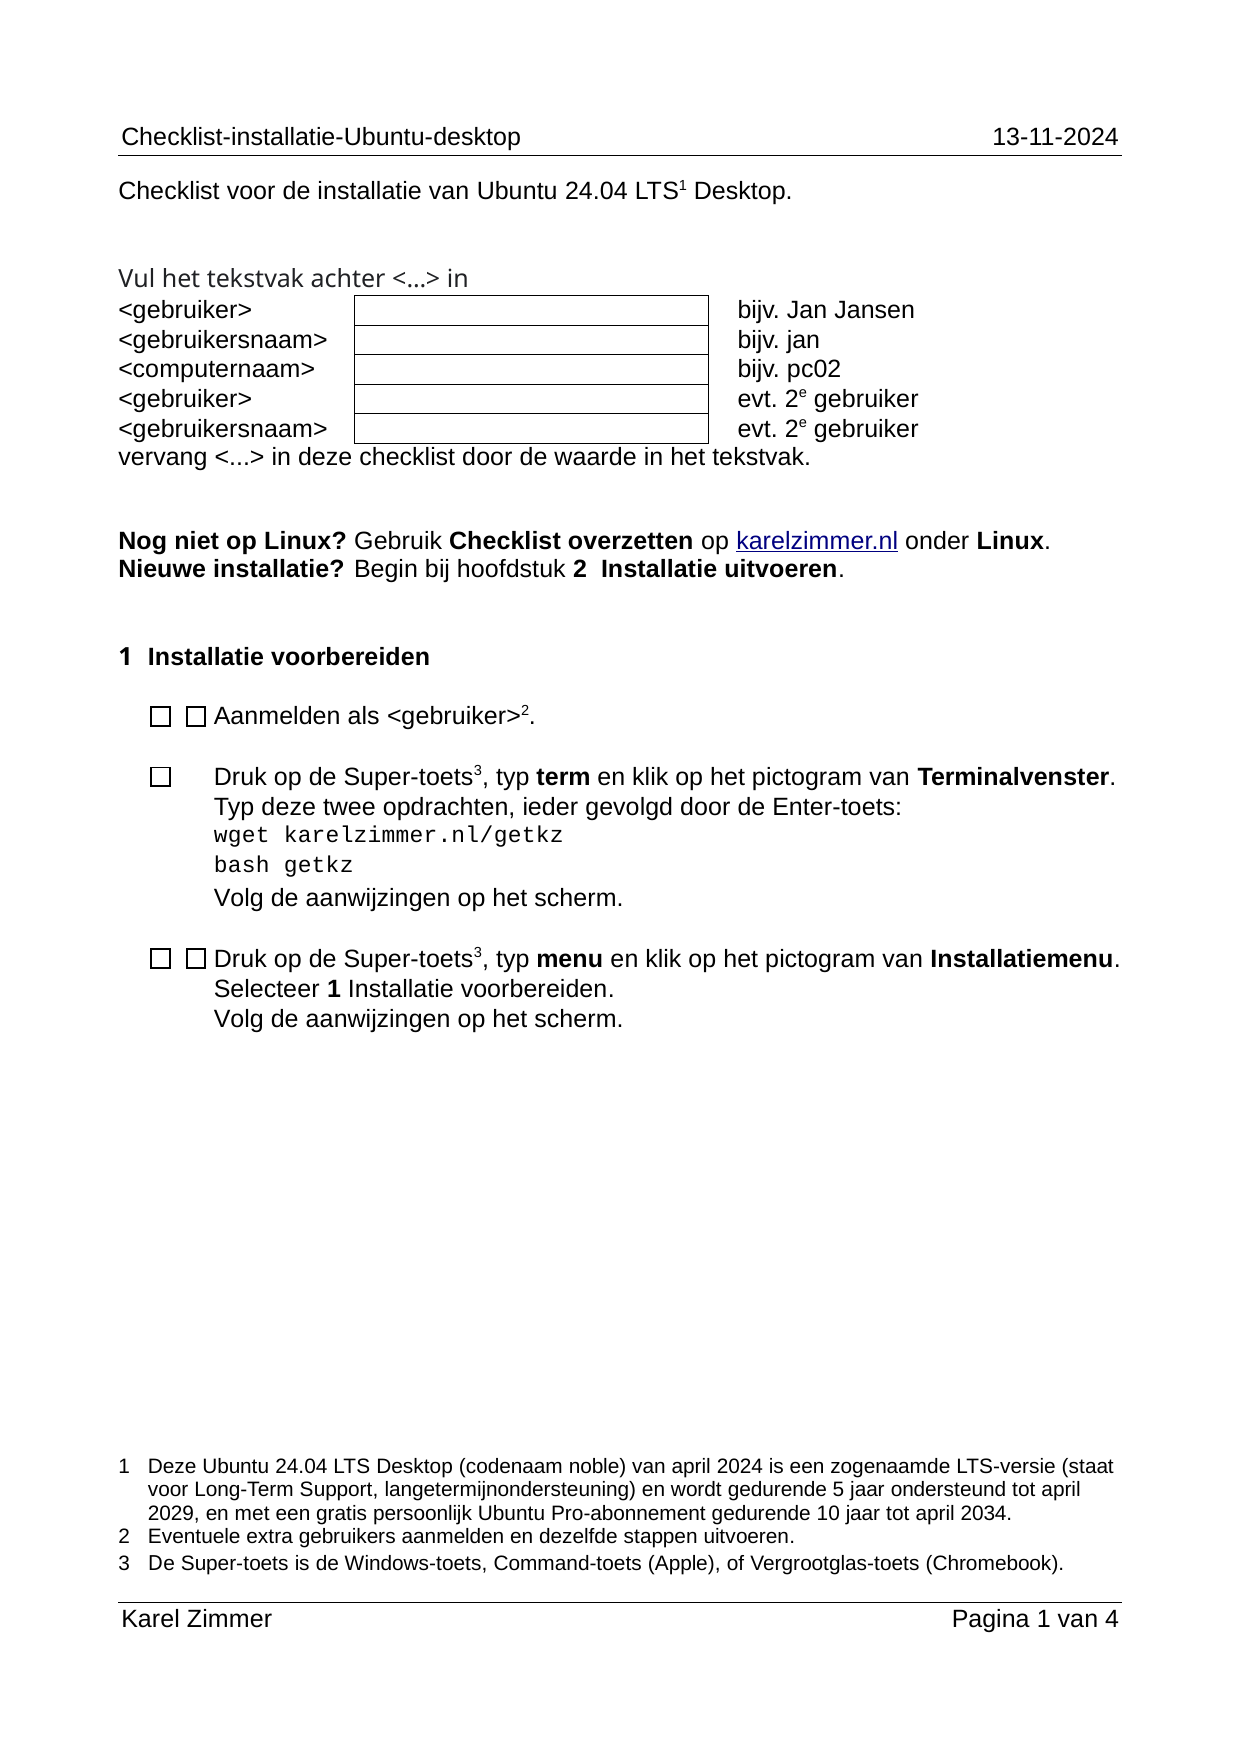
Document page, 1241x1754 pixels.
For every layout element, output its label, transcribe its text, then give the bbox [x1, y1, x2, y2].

table_cell [118, 762, 142, 792]
text <GEBRUIKER> [118, 384, 354, 413]
table_cell [118, 913, 142, 944]
text Nog niet op Linux? Gebruik Checklist overzetten op karelzimmer.nl onder Linux. [118, 527, 1122, 555]
table_cell Typ deze twee opdrachten, ieder gevolgd door de Enter-toets: [213, 792, 1122, 822]
table_cell Druk op de Super-toets, typ term en klik op het pictogram van Terminalvenster. [213, 762, 1122, 792]
table_cell [177, 974, 213, 1004]
table_cell Volg de aanwijzingen op het scherm. [213, 1004, 1122, 1034]
table_cell [177, 731, 213, 762]
table_cell [118, 731, 142, 762]
table_cell [142, 913, 177, 944]
table_cell [118, 974, 142, 1004]
table_cell [177, 883, 213, 913]
table_header Aanmelden als <gebruiker>. [213, 701, 1122, 731]
text vervang <...> in deze checklist door de waarde in het tekstvak. [118, 443, 1122, 471]
text evt. 2e gebruiker [709, 384, 1122, 413]
text Checklist voor de installatie van Ubuntu 24.04 LTS Desktop. [118, 177, 1122, 205]
table_cell [177, 853, 213, 883]
table_cell [177, 792, 213, 822]
list Installatie voorbereiden [118, 639, 1122, 673]
text Deze Ubuntu 24.04 LTS Desktop (codenaam noble) van april 2024 is een zogenaamde LTS-versie (staat voor Long-Term Support, langetermijnondersteuning) en wordt gedurende 5 jaar ondersteund tot april 2029, en met een gratis persoonlijk Ubuntu Pro-abonnement gedurende 10 jaar tot april 2034. [118, 1454, 1122, 1525]
table_cell [177, 944, 213, 974]
table_cell [177, 823, 213, 853]
table_cell [142, 944, 177, 974]
table_cell [142, 853, 177, 883]
table_cell [118, 853, 142, 883]
text bijv. Jan Jansen [709, 295, 1122, 325]
text Vul het tekstvak achter <...> in [118, 261, 1122, 295]
table_cell [142, 762, 177, 792]
table_cell wget karelzimmer.nl/getkz [213, 823, 1122, 853]
table_header [118, 701, 142, 731]
text <GEBRUIKER> [118, 295, 354, 325]
table_cell [118, 1004, 142, 1034]
table_cell [177, 762, 213, 792]
table_cell [142, 731, 177, 762]
table_cell Volg de aanwijzingen op het scherm. [213, 883, 1122, 913]
table_cell [118, 792, 142, 822]
table_header [177, 701, 213, 731]
table_cell [142, 823, 177, 853]
table_cell Selecteer 1 Installatie voorbereiden. [213, 974, 1122, 1004]
table_cell Druk op de Super-toets3, typ menu en klik op het pictogram van Installatiemenu. [213, 944, 1122, 974]
table_cell [142, 1004, 177, 1034]
text <gebruikersnaam> [118, 325, 354, 354]
table_cell bash getkz [213, 853, 1122, 883]
text evt. 2e gebruiker [709, 413, 1122, 443]
table_cell [213, 913, 1122, 944]
table_cell [142, 974, 177, 1004]
text Nieuwe installatie? Begin bij hoofdstuk 2 Installatie uitvoeren. [118, 555, 1122, 583]
table_cell [118, 823, 142, 853]
table_cell [142, 883, 177, 913]
table_cell [213, 731, 1122, 762]
text bijv. jan [709, 325, 1122, 354]
table_cell [177, 1004, 213, 1034]
table_header [142, 701, 177, 731]
table_cell [142, 792, 177, 822]
text bijv. pc02 [709, 354, 1122, 384]
table_cell [118, 944, 142, 974]
text <GEBRUIKERSNaaM> [118, 413, 354, 443]
text <COMPUTERNAAM> [118, 354, 354, 384]
table_cell [118, 883, 142, 913]
table_cell [177, 913, 213, 944]
